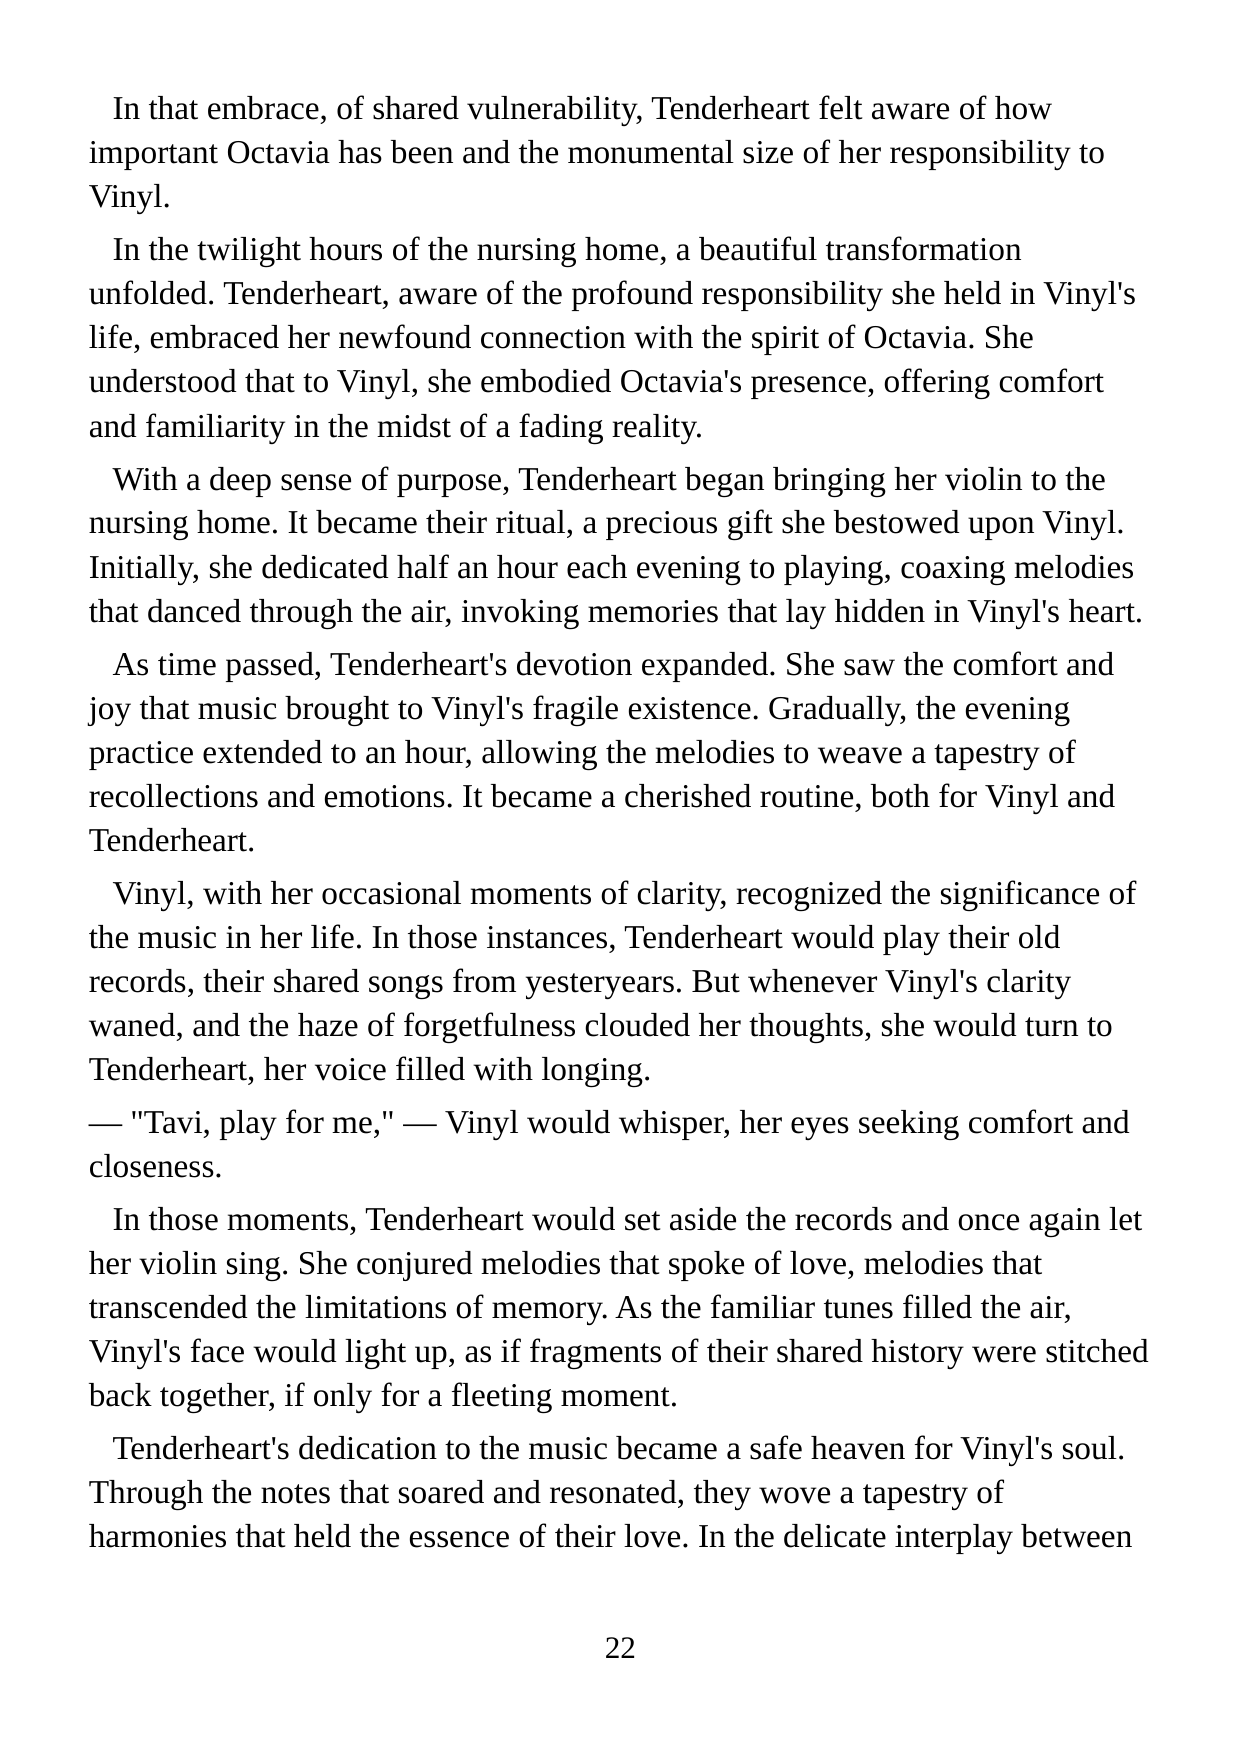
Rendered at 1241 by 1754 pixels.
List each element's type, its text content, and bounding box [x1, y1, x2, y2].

text — "Tavi, play for me," — Vinyl would whisper, her eyes seeking comfort and closeness. [88, 1102, 1152, 1184]
text As time passed, Tenderheart's devotion expanded. She saw the comfort and joy that music brought to Vinyl's fragile existence. Gradually, the evening practice extended to an hour, allowing the melodies to weave a tapestry of recollections and emotions. It became a cherished routine, both for Vinyl and Tenderheart. [88, 644, 1152, 858]
text In those moments, Tenderheart would set aside the records and once again let her violin sing. She conjured melodies that spoke of love, melodies that transcended the limitations of memory. As the familiar tunes filled the air, Vinyl's face would light up, as if fragments of their shared history were stitched back together, if only for a fleeting moment. [88, 1199, 1152, 1414]
text Vinyl, with her occasional moments of clarity, recognized the significance of the music in her life. In those instances, Tenderheart would play their old records, their shared songs from yesteryears. But whenever Vinyl's clarity waned, and the haze of forgetfulness clouded her thoughts, she would turn to Tenderheart, her voice filled with longing. [88, 873, 1152, 1088]
text With a deep sense of purpose, Tenderheart began bringing her violin to the nursing home. It became their ritual, a precious gift she bestowed upon Vinyl. Initially, she dedicated half an hour each evening to playing, coaxing melodies that danced through the air, invoking memories that lay hidden in Vinyl's heart. [88, 459, 1152, 629]
text In that embrace, of shared vulnerability, Tenderheart felt aware of how important Octavia has been and the monumental size of her responsibility to Vinyl. [88, 88, 1152, 215]
text In the twilight hours of the nursing home, a beautiful transformation unfolded. Tenderheart, aware of the profound responsibility she held in Vinyl's life, embraced her newfound connection with the spirit of Octavia. She understood that to Vinyl, she embodied Octavia's presence, offering comfort and familiarity in the midst of a fading reality. [88, 229, 1152, 444]
text Tenderheart's dedication to the music became a safe heaven for Vinyl's soul. Through the notes that soared and resonated, they wove a tapestry of harmonies that held the essence of their love. In the delicate interplay between [88, 1428, 1152, 1555]
